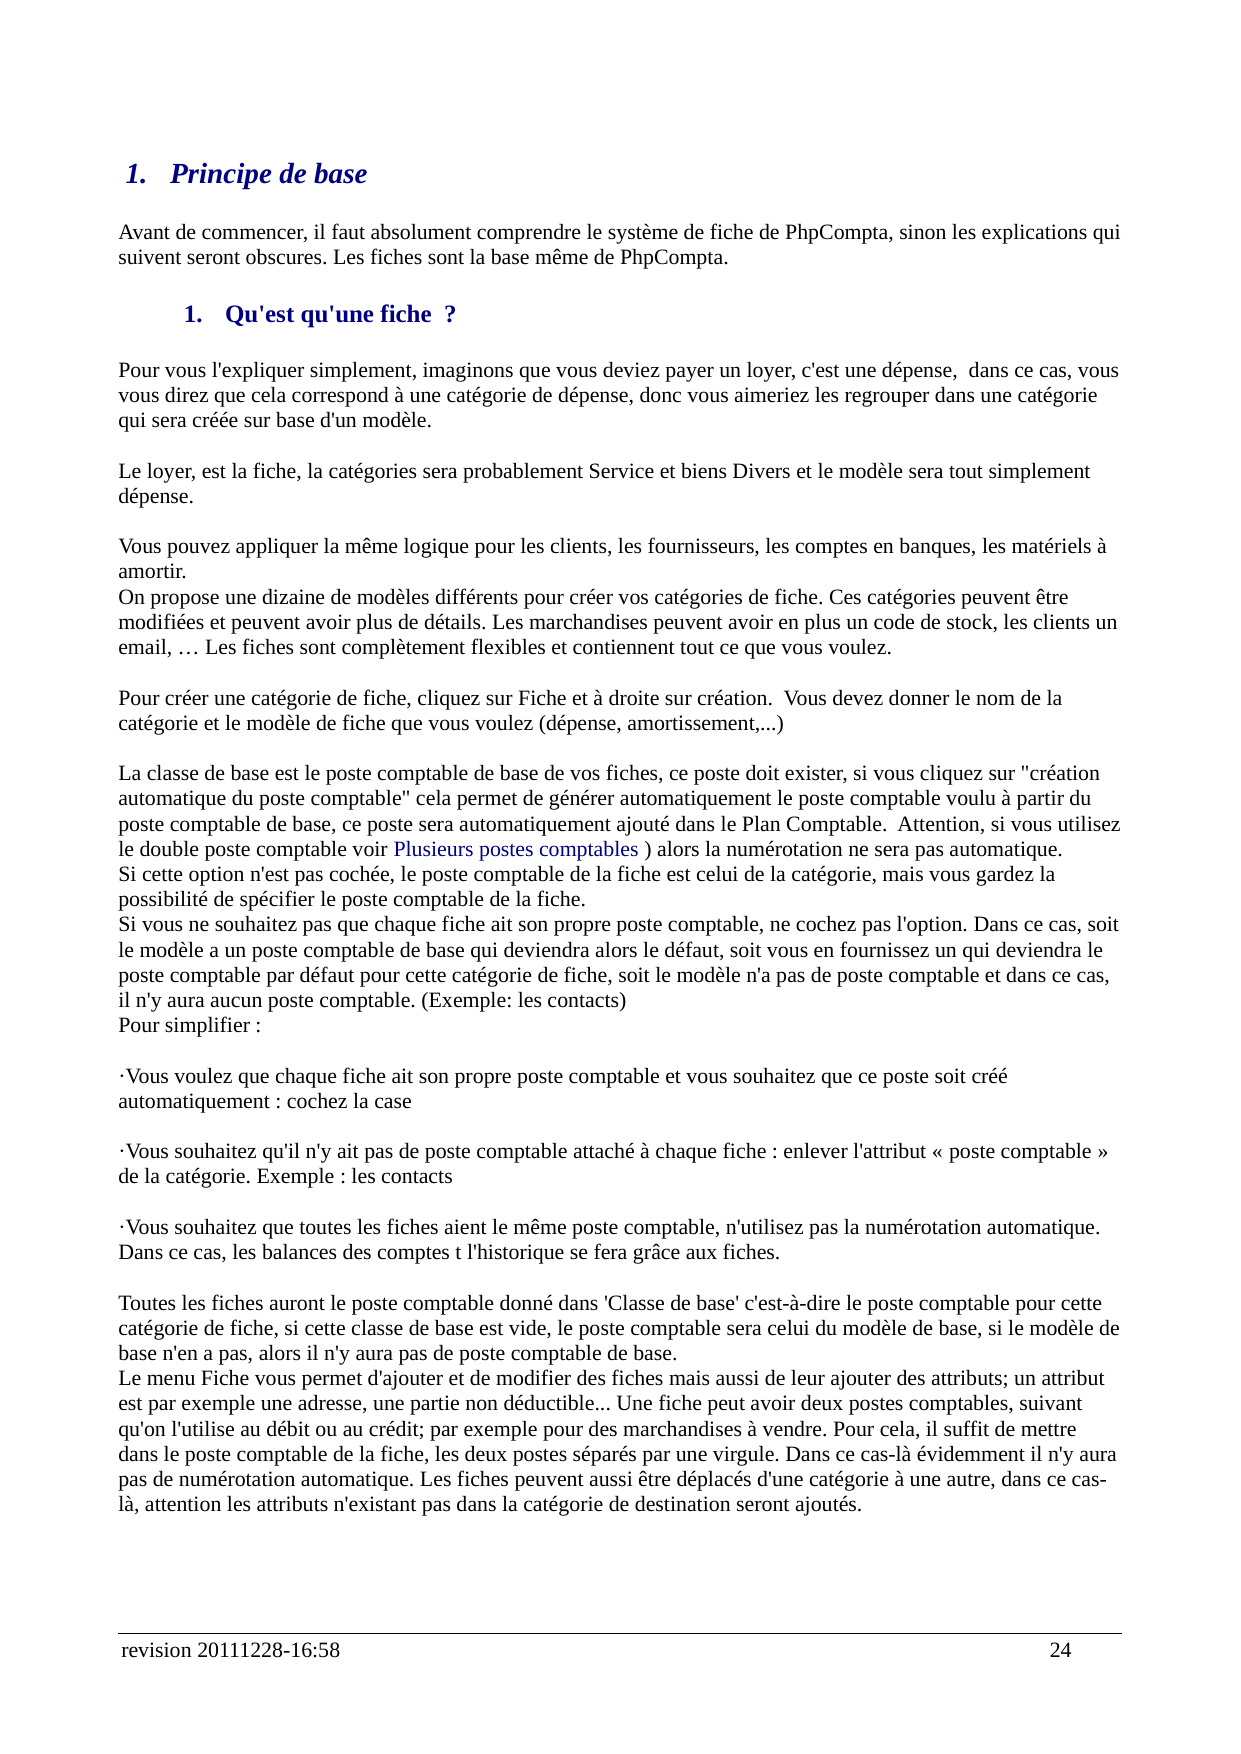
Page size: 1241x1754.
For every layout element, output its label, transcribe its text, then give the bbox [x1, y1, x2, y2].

text Le loyer, est la fiche, la catégories sera probablement Service et biens Divers et le modèle sera tout simplement dépense. [118, 458, 1122, 508]
text Pour simplifier : [118, 1012, 1122, 1037]
text Toutes les fiches auront le poste comptable donné dans 'Classe de base' c'est-à-dire le poste comptable pour cette catégorie de fiche, si cette classe de base est vide, le poste comptable sera celui du modèle de base, si le modèle de base n'en a pas, alors il n'y aura pas de poste comptable de base. [118, 1289, 1122, 1365]
text ·Vous souhaitez que toutes les fiches aient le même poste comptable, n'utilisez pas la numérotation automatique. Dans ce cas, les balances des comptes t l'historique se fera grâce aux fiches. [118, 1214, 1122, 1264]
text On propose une dizaine de modèles différents pour créer vos catégories de fiche. Ces catégories peuvent être modifiées et peuvent avoir plus de détails. Les marchandises peuvent avoir en plus un code de stock, les clients un email, … Les fiches sont complètement flexibles et contiennent tout ce que vous voulez. [118, 584, 1122, 659]
text Avant de commencer, il faut absolument comprendre le système de fiche de PhpCompta, sinon les explications qui suivent seront obscures. Les fiches sont la base même de PhpCompta. [118, 219, 1122, 269]
text Vous pouvez appliquer la même logique pour les clients, les fournisseurs, les comptes en banques, les matériels à amortir. [118, 533, 1122, 584]
subtitle Principe de base [118, 156, 1122, 189]
text Si vous ne souhaitez pas que chaque fiche ait son propre poste comptable, ne cochez pas l'option. Dans ce cas, soit le modèle a un poste comptable de base qui deviendra alors le défaut, soit vous en fournissez un qui deviendra le poste comptable par défaut pour cette catégorie de fiche, soit le modèle n'a pas de poste comptable et dans ce cas, il n'y aura aucun poste comptable. (Exemple: les contacts) [118, 911, 1122, 1012]
text La classe de base est le poste comptable de base de vos fiches, ce poste doit exister, si vous cliquez sur "création automatique du poste comptable" cela permet de générer automatiquement le poste comptable voulu à partir du poste comptable de base, ce poste sera automatiquement ajouté dans le Plan Comptable. Attention, si vous utilisez le double poste comptable voir Plusieurs postes comptables ) alors la numérotation ne sera pas automatique. [118, 760, 1122, 861]
text Pour créer une catégorie de fiche, cliquez sur Fiche et à droite sur création. Vous devez donner le nom de la catégorie et le modèle de fiche que vous voulez (dépense, amortissement,...) [118, 684, 1122, 735]
text ·Vous voulez que chaque fiche ait son propre poste comptable et vous souhaitez que ce poste soit créé automatiquement : cochez la case [118, 1063, 1122, 1113]
subtitle Qu'est qu'une fiche ? [177, 299, 1122, 327]
text Pour vous l'expliquer simplement, imaginons que vous deviez payer un loyer, c'est une dépense, dans ce cas, vous vous direz que cela correspond à une catégorie de dépense, donc vous aimeriez les regrouper dans une catégorie qui sera créée sur base d'un modèle. [118, 357, 1122, 432]
text ·Vous souhaitez qu'il n'y ait pas de poste comptable attaché à chaque fiche : enlever l'attribut « poste comptable » de la catégorie. Exemple : les contacts [118, 1138, 1122, 1189]
text Si cette option n'est pas cochée, le poste comptable de la fiche est celui de la catégorie, mais vous gardez la possibilité de spécifier le poste comptable de la fiche. [118, 861, 1122, 911]
text Le menu Fiche vous permet d'ajouter et de modifier des fiches mais aussi de leur ajouter des attributs; un attribut est par exemple une adresse, une partie non déductible... Une fiche peut avoir deux postes comptables, suivant qu'on l'utilise au débit ou au crédit; par exemple pour des marchandises à vendre. Pour cela, il suffit de mettre dans le poste comptable de la fiche, les deux postes séparés par une virgule. Dans ce cas-là évidemment il n'y aura pas de numérotation automatique. Les fiches peuvent aussi être déplacés d'une catégorie à une autre, dans ce cas-là, attention les attributs n'existant pas dans la catégorie de destination seront ajoutés. [118, 1365, 1122, 1516]
